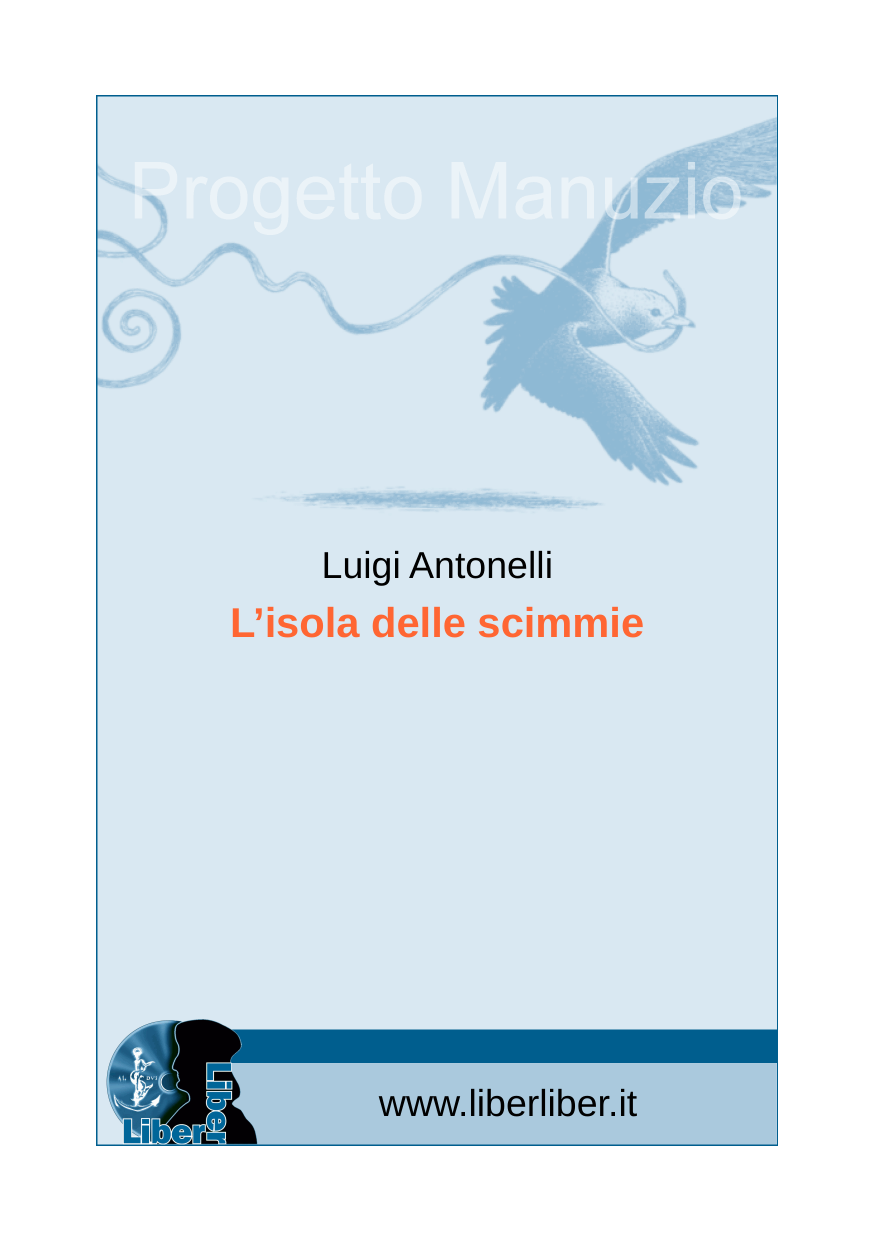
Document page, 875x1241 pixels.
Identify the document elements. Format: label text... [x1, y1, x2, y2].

text Luigi Antonelli [94, 543, 779, 586]
picture [36, 220, 95, 1021]
text L’isola delle scimmie [94, 598, 779, 646]
text www.liberliber.it [331, 1081, 685, 1124]
picture [98, 220, 776, 543]
picture [98, 586, 776, 598]
picture [779, 220, 837, 1021]
picture [98, 646, 776, 1021]
